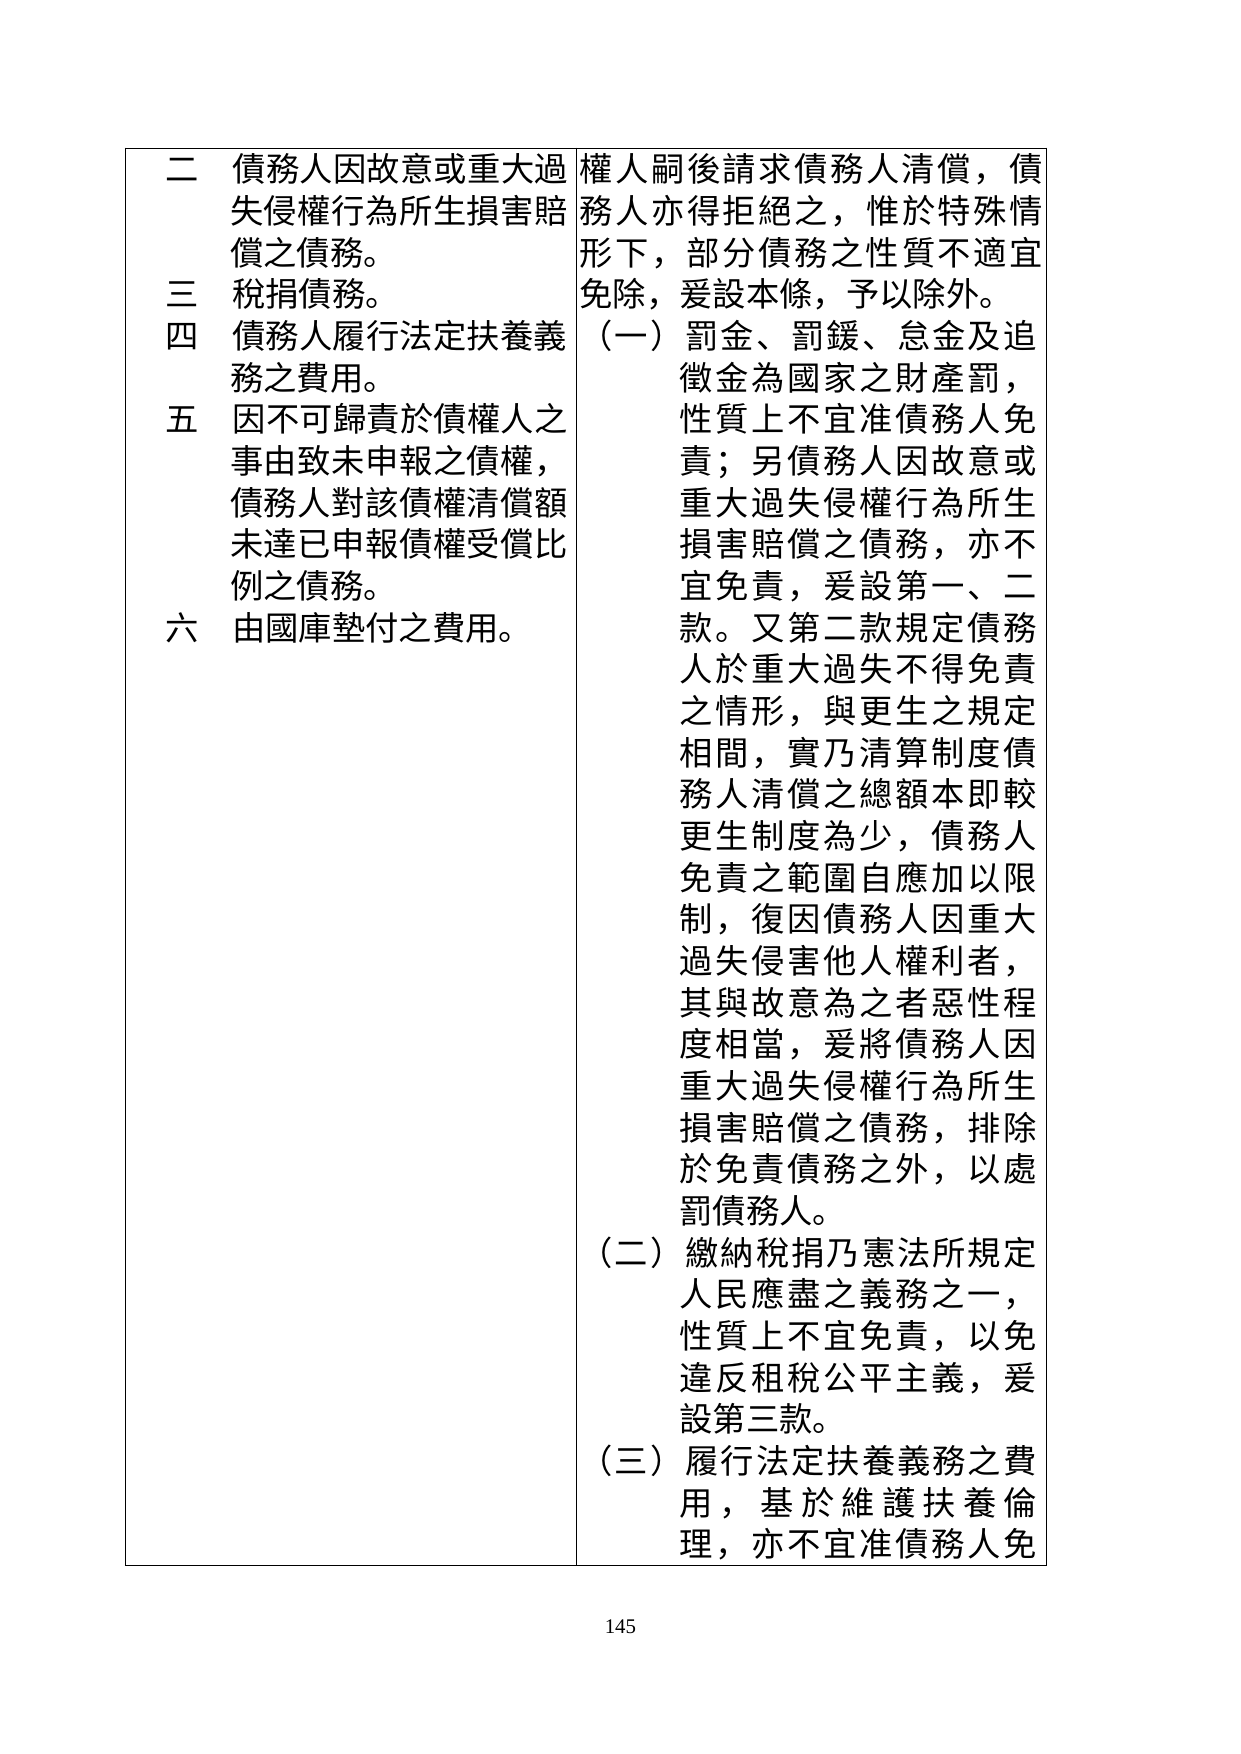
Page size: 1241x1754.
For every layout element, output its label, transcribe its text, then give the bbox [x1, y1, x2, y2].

table_cell 權人嗣後請求債務人清償，債務人亦得拒絕之，惟於特殊情形下，部分債務之性質不適宜免除，爰設本條，予以除外。 （一）罰金、罰鍰、怠金及追徵金為國家之財產罰，性質上不宜准債務人免責；另債務人因故意或重大過失侵權行為所生損害賠償之債務，亦不宜免責，爰設第一、二款。又第二款規定債務人於重大過失不得免責之情形，與更生之規定相間，實乃清算制度債務人清償之總額本即較更生制度為少，債務人免責之範圍自應加以限制，復因債務人因重大過失侵害他人權利者，其與故意為之者惡性程度相當，爰將債務人因重大過失侵權行為所生損害賠償之債務，排除於免責債務之外，以處罰債務人。 （二）繳納稅捐乃憲法所規定人民應盡之義務之一，性質上不宜免責，以免違反租稅公平主義，爰設第三款。 （三）履行法定扶養義務之費用，基於維護扶養倫理，亦不宜准債務人免 [577, 149, 1046, 1565]
table_cell 二 債務人因故意或重大過失侵權行為所生損害賠償之債務。 三 稅捐債務。 四 債務人履行法定扶養義務之費用。 五 因不可歸責於債權人之事由致未申報之債權，債務人對該債權清償額未達已申報債權受償比例之債務。 六 由國庫墊付之費用。 [126, 149, 576, 1565]
